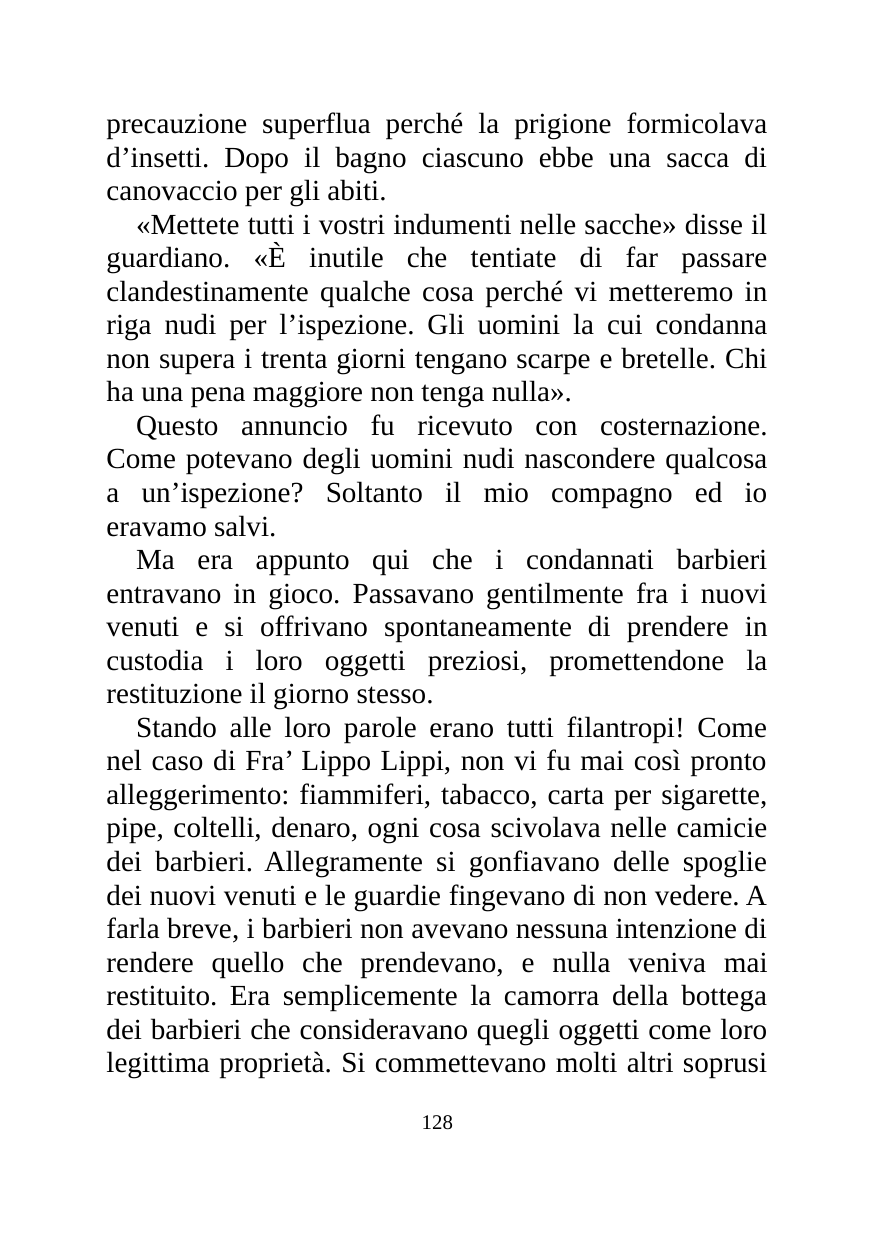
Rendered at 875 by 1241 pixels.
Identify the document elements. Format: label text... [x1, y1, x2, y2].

text Ma era appunto qui che i condannati barbieri entravano in gioco. Passavano gentilmente fra i nuovi venuti e si offrivano spontaneamente di prendere in custodia i loro oggetti preziosi, promettendone la restituzione il giorno stesso. [106, 542, 768, 710]
text precauzione superflua perché la prigione formicolava d’insetti. Dopo il bagno ciascuno ebbe una sacca di canovaccio per gli abiti. [106, 106, 768, 207]
text Questo annuncio fu ricevuto con costernazione. Come potevano degli uomini nudi nascondere qualcosa a un’ispezione? Soltanto il mio compagno ed io eravamo salvi. [106, 408, 768, 542]
text Stando alle loro parole erano tutti filantropi! Come nel caso di Fra’ Lippo Lippi, non vi fu mai così pronto alleggerimento: fiammiferi, tabacco, carta per sigarette, pipe, coltelli, denaro, ogni cosa scivolava nelle camicie dei barbieri. Allegramente si gonfiavano delle spoglie dei nuovi venuti e le guardie fingevano di non vedere. A farla breve, i barbieri non avevano nessuna intenzione di rendere quello che prendevano, e nulla veniva mai restituito. Era semplicemente la camorra della bottega dei barbieri che consideravano quegli oggetti come loro legittima proprietà. Si commettevano molti altri soprusi [106, 710, 768, 1079]
text «Mettete tutti i vostri indumenti nelle sacche» disse il guardiano. «È inutile che tentiate di far passare clandestinamente qualche cosa perché vi metteremo in riga nudi per l’ispezione. Gli uomini la cui condanna non supera i trenta giorni tengano scarpe e bretelle. Chi ha una pena maggiore non tenga nulla». [106, 207, 768, 408]
